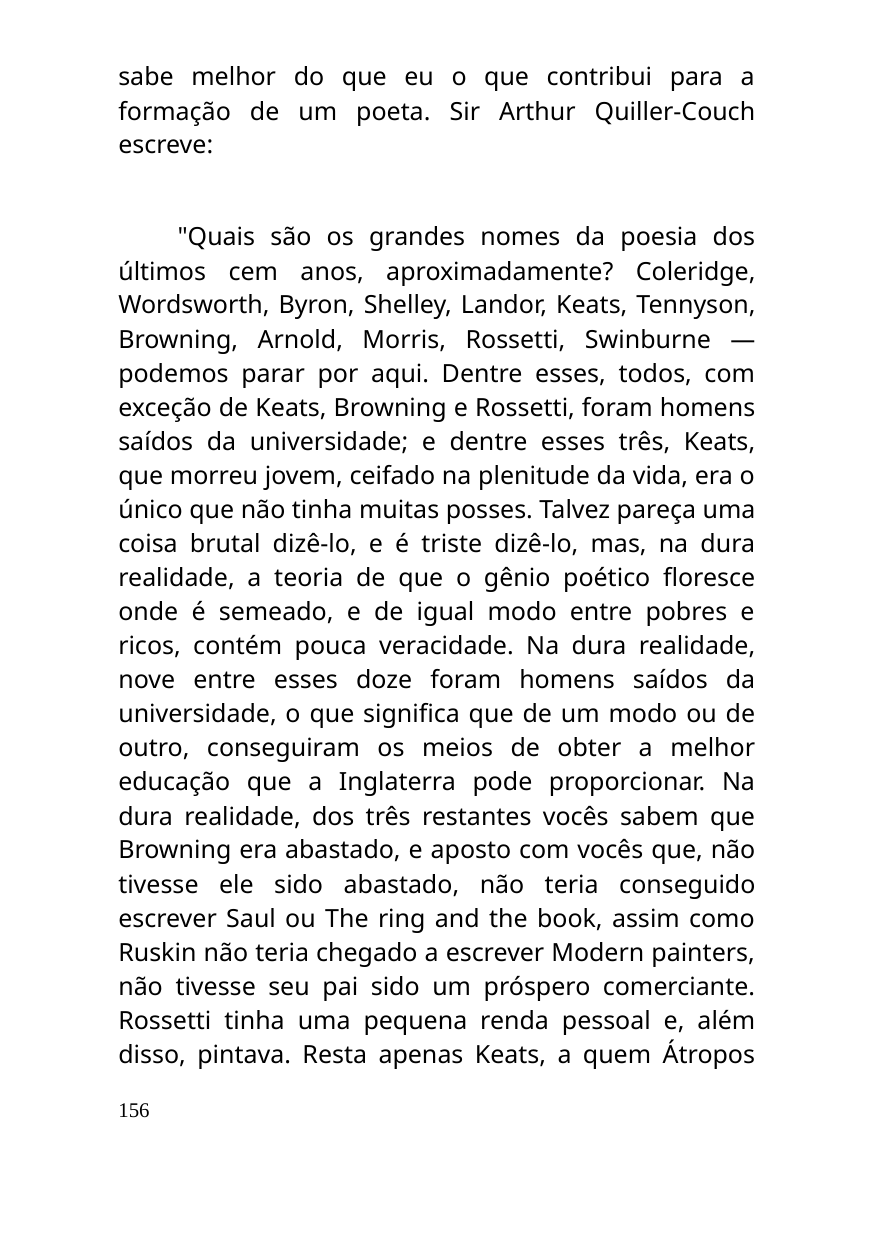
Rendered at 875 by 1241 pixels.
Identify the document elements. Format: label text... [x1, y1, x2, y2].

text "Quais são os grandes nomes da poesia dos últimos cem anos, aproximadamente? Coleridge, Wordsworth, Byron, Shelley, Landor, Keats, Tennyson, Browning, Arnold, Morris, Rossetti, Swinburne — podemos parar por aqui. Dentre esses, todos, com exceção de Keats, Browning e Rossetti, foram homens saídos da universidade; e dentre esses três, Keats, que morreu jovem, ceifado na plenitude da vida, era o único que não tinha muitas posses. Talvez pareça uma coisa brutal dizê-lo, e é triste dizê-lo, mas, na dura realidade, a teoria de que o gênio poético floresce onde é semeado, e de igual modo entre pobres e ricos, contém pouca veracidade. Na dura realidade, nove entre esses doze foram homens saídos da universidade, o que significa que de um modo ou de outro, conseguiram os meios de obter a melhor educação que a Inglaterra pode proporcionar. Na dura realidade, dos três restantes vocês sabem que Browning era abastado, e aposto com vocês que, não tivesse ele sido abastado, não teria conseguido escrever Saul ou The ring and the book, assim como Ruskin não teria chegado a escrever Modern painters, não tivesse seu pai sido um próspero comerciante. Rossetti tinha uma pequena renda pessoal e, além disso, pintava. Resta apenas Keats, a quem Átropos [118, 219, 756, 1071]
text sabe melhor do que eu o que contribui para a formação de um poeta. Sir Arthur Quiller-Couch escreve: [118, 59, 756, 161]
